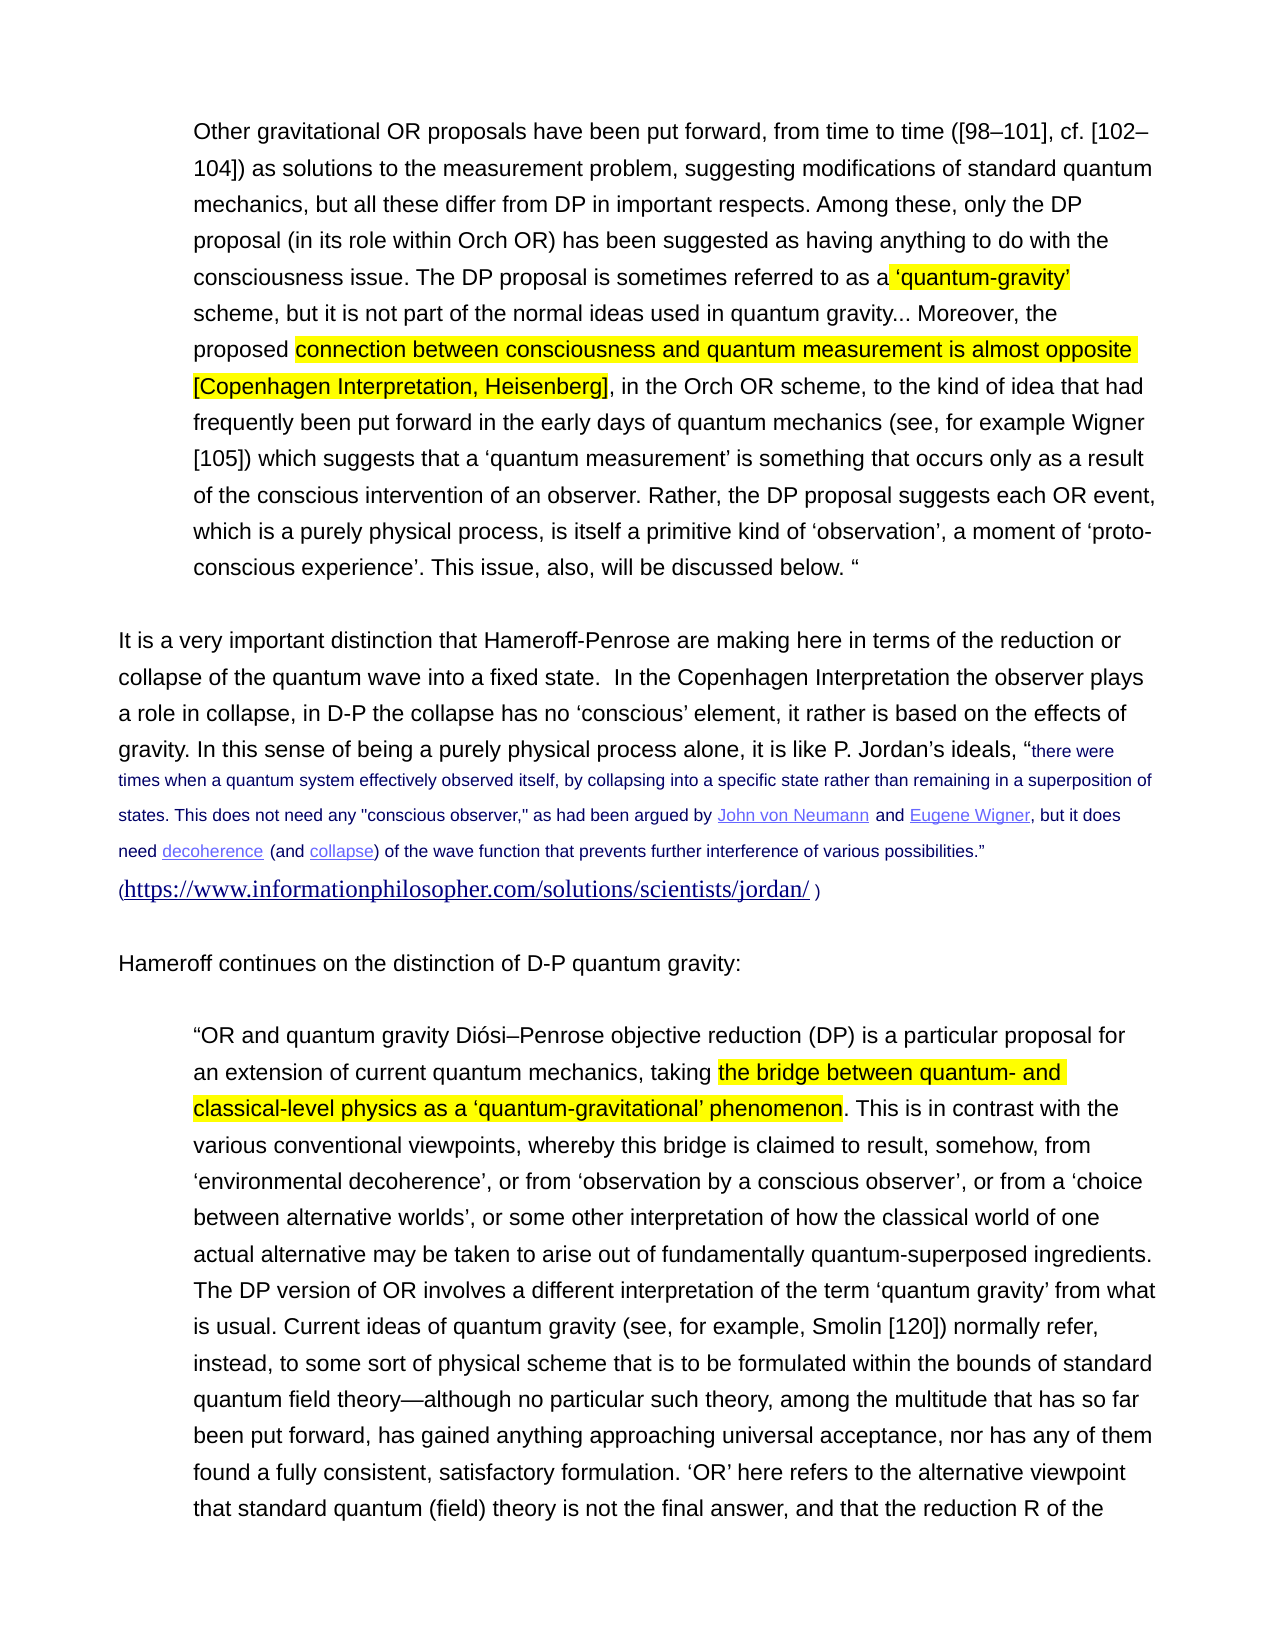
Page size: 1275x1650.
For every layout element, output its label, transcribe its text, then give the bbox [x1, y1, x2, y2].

text “OR and quantum gravity Diósi–Penrose objective reduction (DP) is a particular proposal for an extension of current quantum mechanics, taking the bridge between quantum- and classical-level physics as a ‘quantum-gravitational’ phenomenon. This is in contrast with the various conventional viewpoints, whereby this bridge is claimed to result, somehow, from ‘environmental decoherence’, or from ‘observation by a conscious observer’, or from a ‘choice between alternative worlds’, or some other interpretation of how the classical world of one actual alternative may be taken to arise out of fundamentally quantum-superposed ingredients. The DP version of OR involves a different interpretation of the term ‘quantum gravity’ from what is usual. Current ideas of quantum gravity (see, for example, Smolin [120]) normally refer, instead, to some sort of physical scheme that is to be formulated within the bounds of standard quantum field theory—although no particular such theory, among the multitude that has so far been put forward, has gained anything approaching universal acceptance, nor has any of them found a fully consistent, satisfactory formulation. ‘OR’ here refers to the alternative viewpoint that standard quantum (field) theory is not the final answer, and that the reduction R of the [193, 1022, 1157, 1521]
text It is a very important distinction that Hameroff-Penrose are making here in terms of the reduction or collapse of the quantum wave into a fixed state. In the Copenhagen Interpretation the observer plays a role in collapse, in D-P the collapse has no ‘conscious’ element, it rather is based on the effects of gravity. In this sense of being a purely physical process alone, it is like P. Jordan’s ideals, “there were times when a quantum system effectively observed itself, by collapsing into a specific state rather than remaining in a superposition of states. This does not need any "conscious observer," as had been argued by John von Neumann and Eugene Wigner, but it does need decoherence (and collapse) of the wave function that prevents further interference of various possibilities.” (https://www.informationphilosopher.com/solutions/scientists/jordan/ ) [118, 627, 1157, 903]
text Other gravitational OR proposals have been put forward, from time to time ([98–101], cf. [102–104]) as solutions to the measurement problem, suggesting modifications of standard quantum mechanics, but all these differ from DP in important respects. Among these, only the DP proposal (in its role within Orch OR) has been suggested as having anything to do with the consciousness issue. The DP proposal is sometimes referred to as a ‘quantum-gravity’ scheme, but it is not part of the normal ideas used in quantum gravity... Moreover, the proposed connection between consciousness and quantum measurement is almost opposite [Copenhagen Interpretation, Heisenberg], in the Orch OR scheme, to the kind of idea that had frequently been put forward in the early days of quantum mechanics (see, for example Wigner [105]) which suggests that a ‘quantum measurement’ is something that occurs only as a result of the conscious intervention of an observer. Rather, the DP proposal suggests each OR event, which is a purely physical process, is itself a primitive kind of ‘observation’, a moment of ‘proto-conscious experience’. This issue, also, will be discussed below. “ [193, 118, 1157, 581]
text Hameroff continues on the distinction of D-P quantum gravity: [118, 950, 1157, 976]
